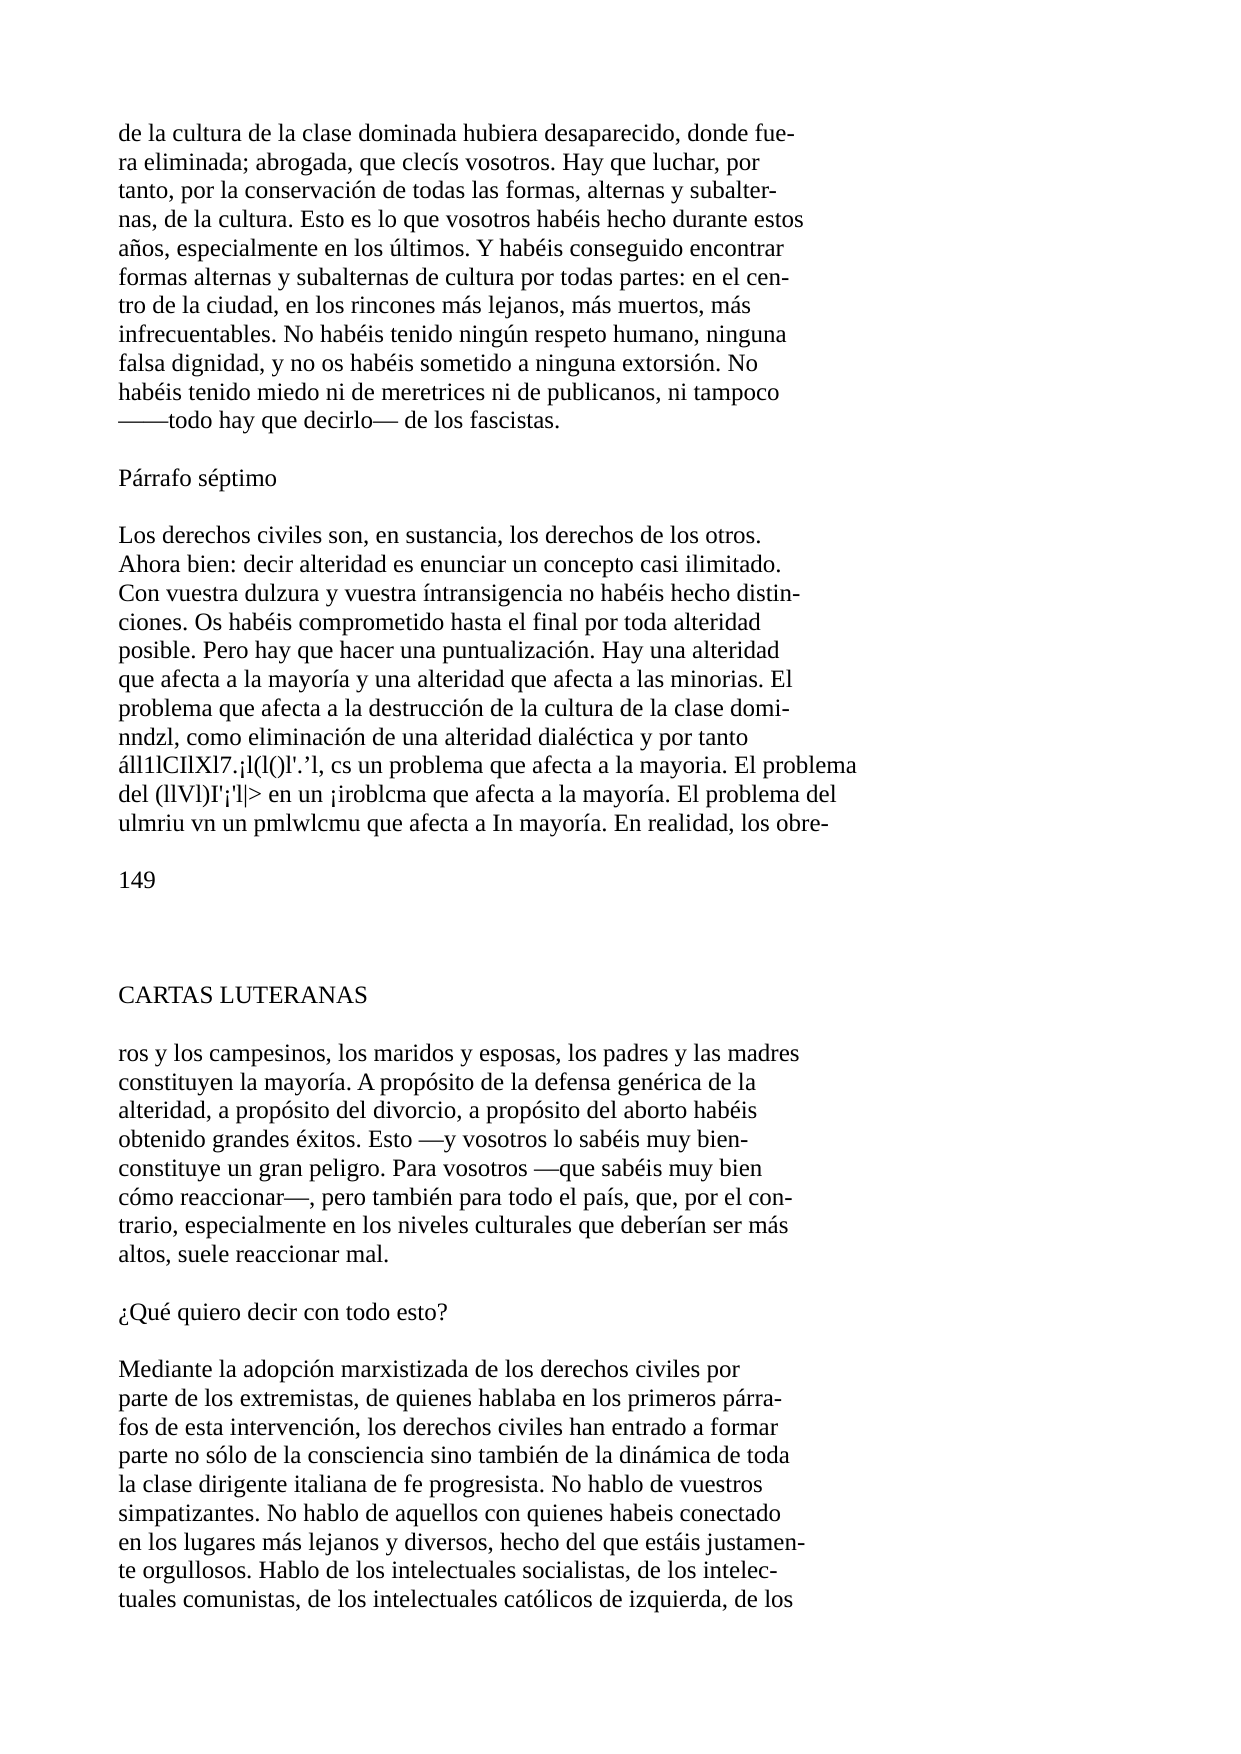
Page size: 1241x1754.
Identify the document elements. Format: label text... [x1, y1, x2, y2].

text que afecta a la mayoría y una alteridad que afecta a las minorias. El [118, 664, 1122, 693]
text posible. Pero hay que hacer una puntualización. Hay una alteridad [118, 636, 1122, 664]
text Ahora bien: decir alteridad es enunciar un concepto casi ilimitado. [118, 549, 1122, 578]
text ciones. Os habéis comprometido hasta el final por toda alteridad [118, 607, 1122, 636]
text ulmriu vn un pmlwlcmu que afecta a In mayoría. En realidad, los obre- [118, 808, 1122, 837]
text nndzl, como eliminación de una alteridad dialéctica y por tanto [118, 722, 1122, 751]
text 149 [118, 866, 1122, 894]
text del (llVl)I'¡'l|> en un ¡iroblcma que afecta a la mayoría. El problema del [118, 779, 1122, 808]
text problema que afecta a la destrucción de la cultura de la clase domi- [118, 693, 1122, 722]
text altos, suele reaccionar mal. [118, 1239, 1122, 1268]
text CARTAS LUTERANAS [118, 981, 1122, 1009]
text falsa dignidad, y no os habéis sometido a ninguna extorsión. No [118, 348, 1122, 377]
text te orgullosos. Hablo de los intelectuales socialistas, de los intelec- [118, 1556, 1122, 1584]
text constituyen la mayoría. A propósito de la defensa genérica de la [118, 1067, 1122, 1096]
text de la cultura de la clase dominada hubiera desaparecido, donde fue- [118, 118, 1122, 147]
text tro de la ciudad, en los rincones más lejanos, más muertos, más [118, 291, 1122, 319]
text años, especialmente en los últimos. Y habéis conseguido encontrar [118, 233, 1122, 262]
text ra eliminada; abrogada, que clecís vosotros. Hay que luchar, por [118, 147, 1122, 176]
text tuales comunistas, de los intelectuales católicos de izquierda, de los [118, 1584, 1122, 1613]
text simpatizantes. No hablo de aquellos con quienes habeis conectado [118, 1498, 1122, 1527]
text ros y los campesinos, los maridos y esposas, los padres y las madres [118, 1038, 1122, 1067]
text en los lugares más lejanos y diversos, hecho del que estáis justamen- [118, 1527, 1122, 1556]
text Mediante la adopción marxistizada de los derechos civiles por [118, 1354, 1122, 1383]
text parte de los extremistas, de quienes hablaba en los primeros párra- [118, 1383, 1122, 1412]
text fos de esta intervención, los derechos civiles han entrado a formar [118, 1412, 1122, 1441]
text Los derechos civiles son, en sustancia, los derechos de los otros. [118, 521, 1122, 549]
text nas, de la cultura. Esto es lo que vosotros habéis hecho durante estos [118, 204, 1122, 233]
text trario, especialmente en los niveles culturales que deberían ser más [118, 1211, 1122, 1239]
text habéis tenido miedo ni de meretrices ni de publicanos, ni tampoco [118, 377, 1122, 406]
text Párrafo séptimo [118, 463, 1122, 492]
text constituye un gran peligro. Para vosotros —que sabéis muy bien [118, 1153, 1122, 1182]
text tanto, por la conservación de todas las formas, alternas y subalter- [118, 176, 1122, 204]
text parte no sólo de la consciencia sino también de la dinámica de toda [118, 1441, 1122, 1469]
text áll1lCIlXl7.¡l(l()l'.’l, cs un problema que afecta a la mayoria. El problema [118, 751, 1122, 779]
text cómo reaccionar—, pero también para todo el país, que, por el con- [118, 1182, 1122, 1211]
text ¿Qué quiero decir con todo esto? [118, 1297, 1122, 1326]
text alteridad, a propósito del divorcio, a propósito del aborto habéis [118, 1096, 1122, 1124]
text la clase dirigente italiana de fe progresista. No hablo de vuestros [118, 1469, 1122, 1498]
text formas alternas y subalternas de cultura por todas partes: en el cen- [118, 262, 1122, 291]
text obtenido grandes éxitos. Esto —y vosotros lo sabéis muy bien- [118, 1124, 1122, 1153]
text Con vuestra dulzura y vuestra íntransigencia no habéis hecho distin- [118, 578, 1122, 607]
text infrecuentables. No habéis tenido ningún respeto humano, ninguna [118, 319, 1122, 348]
text ——todo hay que decirlo— de los fascistas. [118, 406, 1122, 434]
